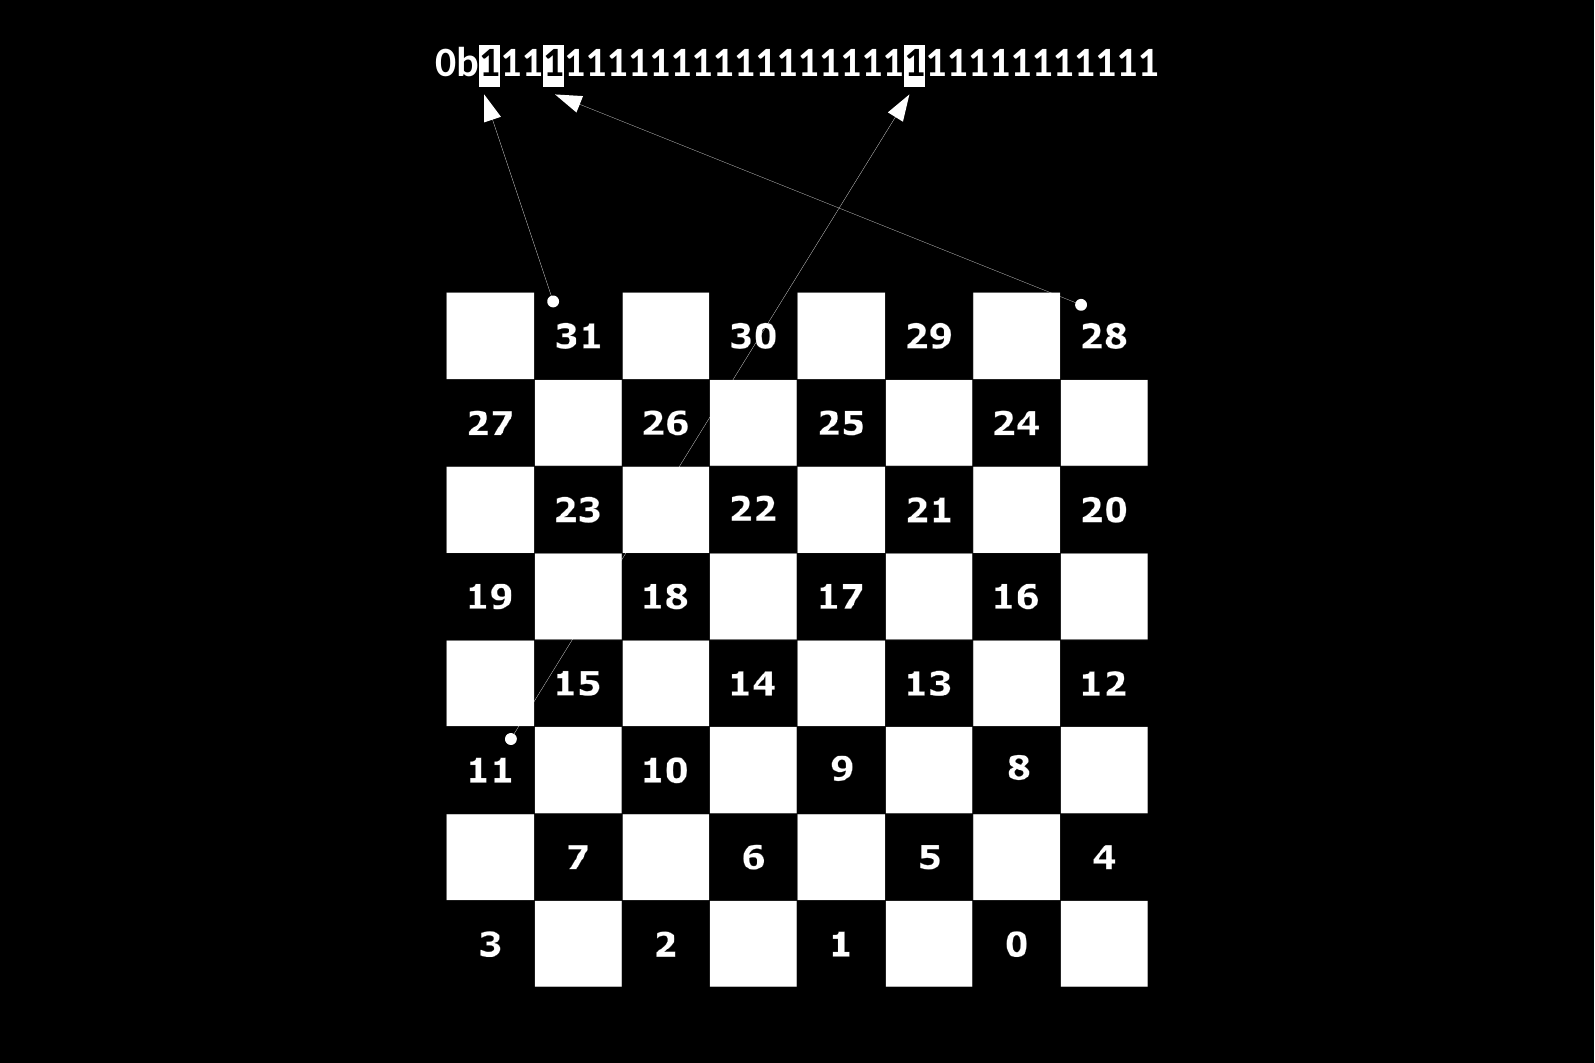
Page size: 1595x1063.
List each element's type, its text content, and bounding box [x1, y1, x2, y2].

picture [446, 292, 1148, 987]
text_box 0b11111111111111111111111111111111 [407, 37, 1187, 95]
